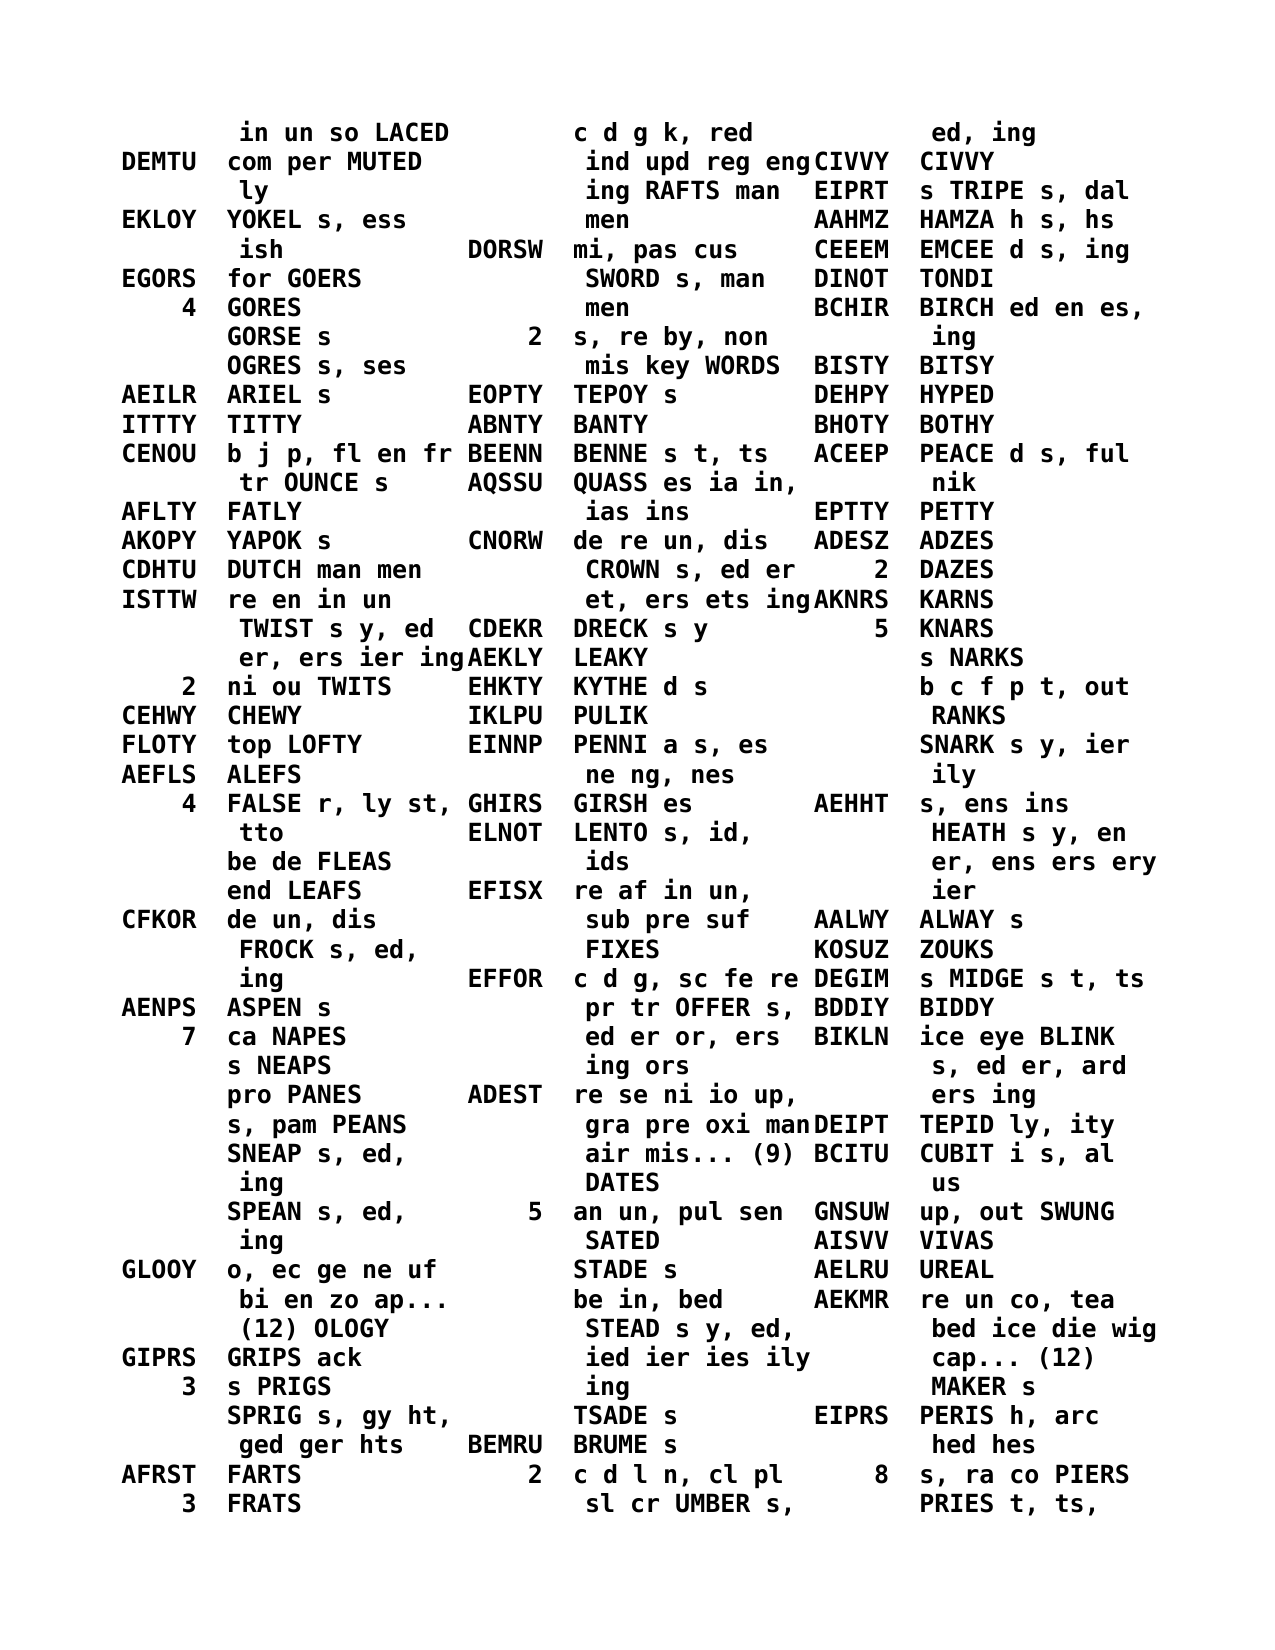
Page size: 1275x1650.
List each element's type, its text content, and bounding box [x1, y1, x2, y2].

text 2 c d l n, cl pl sl cr UMBER s, [467, 1460, 811, 1518]
text 2 s, re by, non mis key WORDS [467, 322, 811, 381]
text GLOOY o, ec ge ne uf bi en zo ap... (12) OLOGY [121, 1256, 464, 1343]
text pro PANES [121, 1081, 464, 1110]
text EIPRS PERIS h, arc hed hes [814, 1401, 1157, 1460]
text GNSUW up, out SWUNG [814, 1197, 1157, 1226]
text CDHTU DUTCH man men [121, 556, 464, 585]
text 7 ca NAPES [121, 1022, 464, 1051]
text in un so LACED [121, 118, 464, 147]
text BDDIY BIDDY [814, 993, 1157, 1022]
text DINOT TONDI [814, 264, 1157, 293]
text EPTTY PETTY [814, 497, 1157, 526]
text KOSUZ ZOUKS [814, 935, 1157, 964]
text CFKOR de un, dis FROCK s, ed, ing [121, 906, 464, 993]
text GORSE s [121, 322, 464, 351]
text AEFLS ALEFS [121, 760, 464, 789]
text AALWY ALWAY s [814, 906, 1157, 935]
text EOPTY TEPOY s [467, 381, 811, 410]
text EGORS for GOERS [121, 264, 464, 293]
text EKLOY YOKEL s, ess ish [121, 206, 464, 264]
text BCITU CUBIT i s, al us [814, 1139, 1157, 1197]
text end LEAFS [121, 876, 464, 906]
text c d g k, red ind upd reg eng ing RAFTS man men [467, 118, 811, 235]
text s NARKS [814, 643, 1157, 672]
text 5 KNARS [814, 614, 1157, 643]
text SNARK s y, ier ily [814, 731, 1157, 789]
text EFISX re af in un, sub pre suf FIXES [467, 876, 811, 964]
text 3 FRATS [121, 1489, 464, 1518]
text AEILR ARIEL s [121, 381, 464, 410]
text DEHPY HYPED [814, 381, 1157, 410]
text IKLPU PULIK [467, 701, 811, 731]
text 8 s, ra co PIERS [814, 1460, 1157, 1489]
text AKOPY YAPOK s [121, 526, 464, 556]
text AISVV VIVAS [814, 1226, 1157, 1256]
text ABNTY BANTY [467, 410, 811, 439]
text CIVVY CIVVY [814, 147, 1157, 176]
text CENOU b j p, fl en fr tr OUNCE s [121, 439, 464, 497]
text SNEAP s, ed, ing [121, 1139, 464, 1197]
text AAHMZ HAMZA h s, hs [814, 206, 1157, 235]
text AEHHT s, ens ins HEATH s y, en er, ens ers ery ier [814, 789, 1157, 906]
text OGRES s, ses [121, 351, 464, 381]
text GIPRS GRIPS ack [121, 1343, 464, 1372]
text CDEKR DRECK s y [467, 614, 811, 643]
text DEGIM s MIDGE s t, ts [814, 964, 1157, 993]
text AQSSU QUASS es ia in, ias ins [467, 468, 811, 526]
text s, pam PEANS [121, 1110, 464, 1139]
text TSADE s [467, 1401, 811, 1431]
text AENPS ASPEN s [121, 993, 464, 1022]
text 2 DAZES [814, 556, 1157, 585]
text AEKMR re un co, tea bed ice die wig cap... (12) MAKER s [814, 1285, 1157, 1401]
text 4 GORES [121, 293, 464, 322]
text CEHWY CHEWY [121, 701, 464, 731]
text SPRIG s, gy ht, ged ger hts [121, 1401, 464, 1460]
text DEMTU com per MUTED ly [121, 147, 464, 206]
text DORSW mi, pas cus SWORD s, man men [467, 235, 811, 322]
text b c f p t, out RANKS [814, 672, 1157, 731]
text 5 an un, pul sen SATED [467, 1197, 811, 1256]
text be in, bed STEAD s y, ed, ied ier ies ily ing [467, 1285, 811, 1401]
text AFLTY FATLY [121, 497, 464, 526]
text EINNP PENNI a s, es ne ng, nes [467, 731, 811, 789]
text BEENN BENNE s t, ts [467, 439, 811, 468]
text 2 ni ou TWITS [121, 672, 464, 701]
text BCHIR BIRCH ed en es, ing [814, 293, 1157, 351]
text AFRST FARTS [121, 1460, 464, 1489]
text AEKLY LEAKY [467, 643, 811, 672]
text 4 FALSE r, ly st, tto [121, 789, 464, 847]
text PRIES t, ts, [814, 1489, 1157, 1518]
text AELRU UREAL [814, 1256, 1157, 1285]
text ed, ing [814, 118, 1157, 147]
text FLOTY top LOFTY [121, 731, 464, 760]
text BIKLN ice eye BLINK s, ed er, ard ers ing [814, 1022, 1157, 1110]
text EFFOR c d g, sc fe re pr tr OFFER s, ed er or, ers ing ors [467, 964, 811, 1081]
text CNORW de re un, dis CROWN s, ed er et, ers ets ing [467, 526, 811, 614]
text SPEAN s, ed, ing [121, 1197, 464, 1256]
text EHKTY KYTHE d s [467, 672, 811, 701]
text GHIRS GIRSH es [467, 789, 811, 818]
text ISTTW re en in un TWIST s y, ed er, ers ier ing [121, 585, 464, 672]
text ITTTY TITTY [121, 410, 464, 439]
text BEMRU BRUME s [467, 1431, 811, 1460]
text BISTY BITSY [814, 351, 1157, 381]
text ADESZ ADZES [814, 526, 1157, 556]
text STADE s [467, 1256, 811, 1285]
text DEIPT TEPID ly, ity [814, 1110, 1157, 1139]
text EIPRT s TRIPE s, dal [814, 176, 1157, 206]
text AKNRS KARNS [814, 585, 1157, 614]
text 3 s PRIGS [121, 1372, 464, 1401]
text ADEST re se ni io up, gra pre oxi man air mis... (9) DATES [467, 1081, 811, 1197]
text ELNOT LENTO s, id, ids [467, 818, 811, 876]
text be de FLEAS [121, 847, 464, 876]
text CEEEM EMCEE d s, ing [814, 235, 1157, 264]
text BHOTY BOTHY [814, 410, 1157, 439]
text s NEAPS [121, 1051, 464, 1081]
text ACEEP PEACE d s, ful nik [814, 439, 1157, 497]
